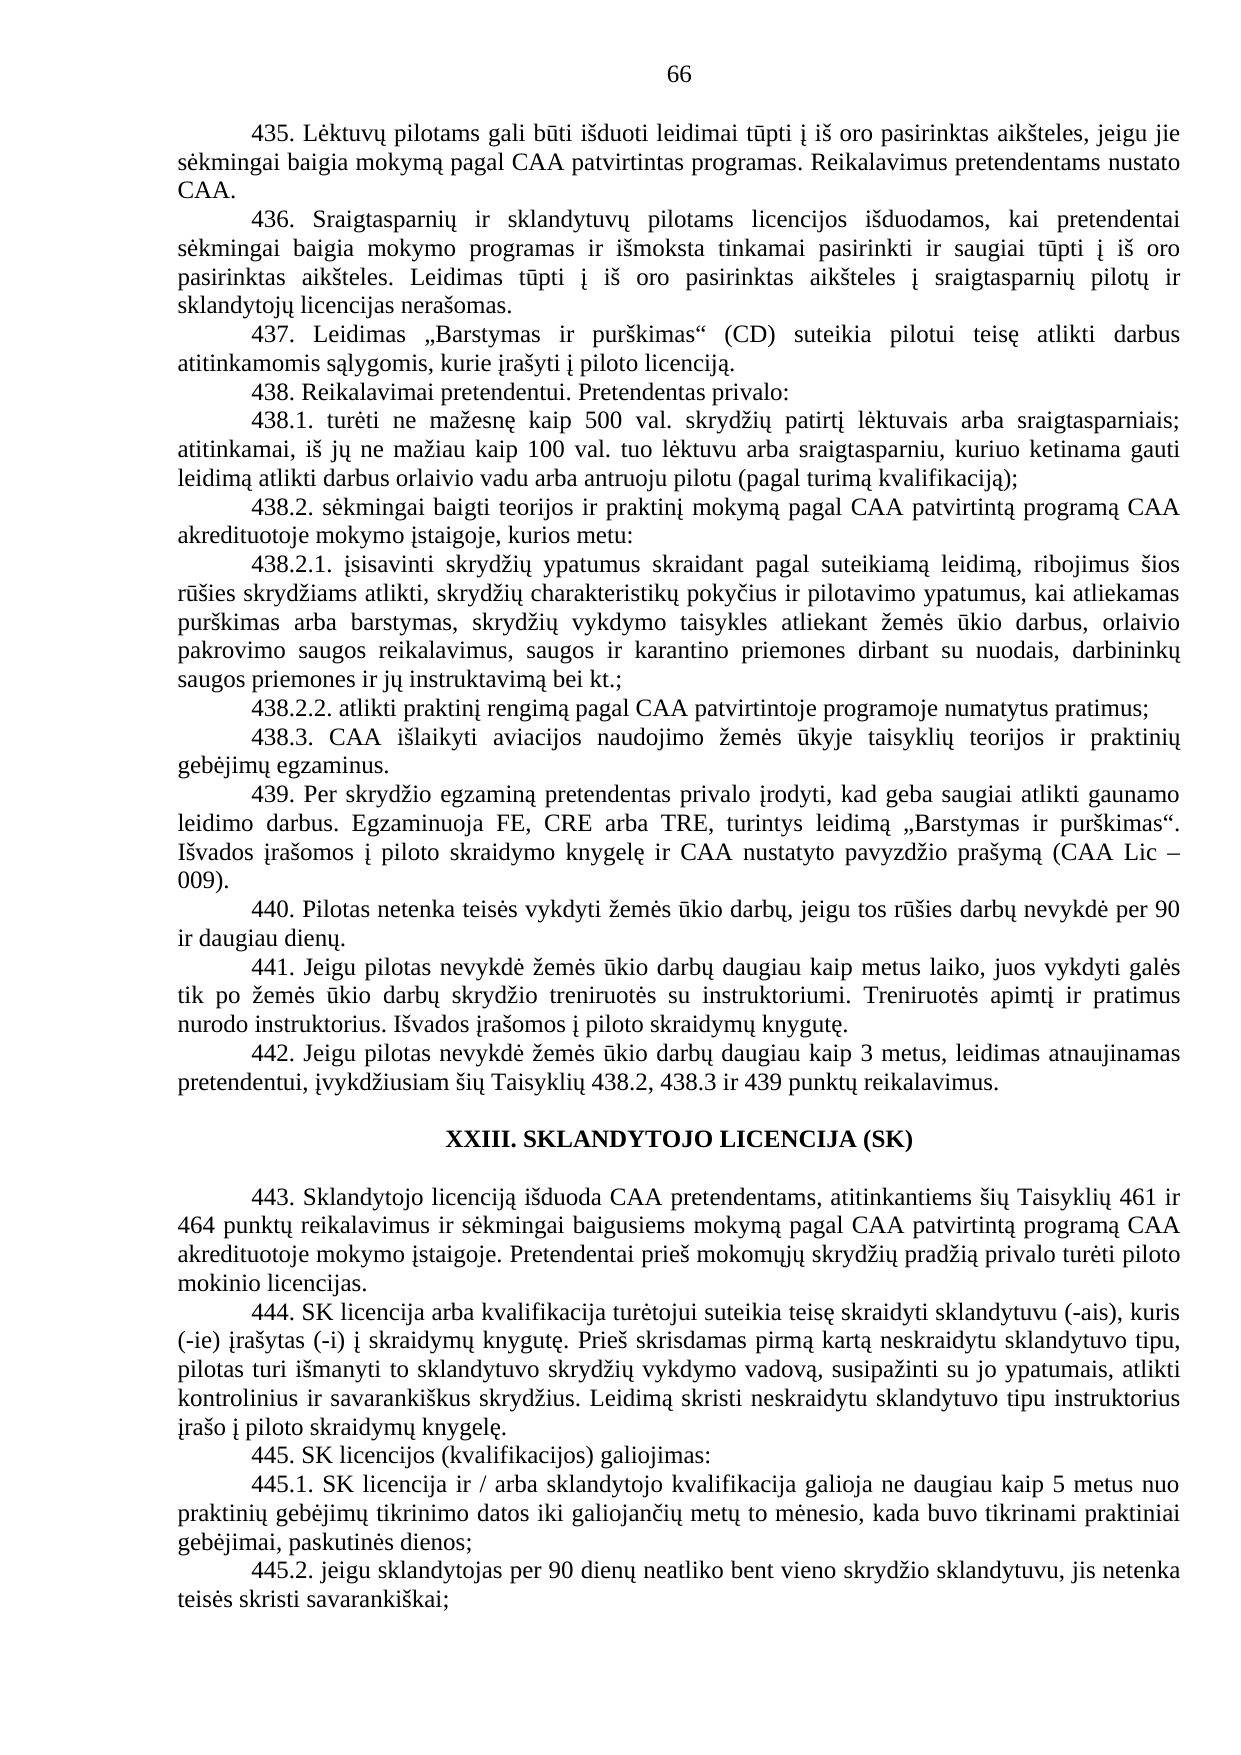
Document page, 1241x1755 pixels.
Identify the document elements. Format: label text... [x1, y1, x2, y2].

text 438.3. CAA išlaikyti aviacijos naudojimo žemės ūkyje taisyklių teorijos ir praktinių gebėjimų egzaminus. [177, 722, 1181, 779]
text 437. Leidimas „Barstymas ir purškimas“ (CD) suteikia pilotui teisę atlikti darbus atitinkamomis sąlygomis, kurie įrašyti į piloto licenciją. [177, 319, 1181, 377]
text 435. Lėktuvų pilotams gali būti išduoti leidimai tūpti į iš oro pasirinktas aikšteles, jeigu jie sėkmingai baigia mokymą pagal CAA patvirtintas programas. Reikalavimus pretendentams nustato CAA. [177, 118, 1181, 204]
text XXIII. SKLANDYTOJO LICENCIJA (SK) [177, 1124, 1181, 1153]
text 439. Per skrydžio egzaminą pretendentas privalo įrodyti, kad geba saugiai atlikti gaunamo leidimo darbus. Egzaminuoja FE, CRE arba TRE, turintys leidimą „Barstymas ir purškimas“. Išvados įrašomos į piloto skraidymo knygelę ir CAA nustatyto pavyzdžio prašymą (CAA Lic – 009). [177, 779, 1181, 894]
text 438. Reikalavimai pretendentui. Pretendentas privalo: [177, 377, 1181, 406]
text 443. Sklandytojo licenciją išduoda CAA pretendentams, atitinkantiems šių Taisyklių 461 ir 464 punktų reikalavimus ir sėkmingai baigusiems mokymą pagal CAA patvirtintą programą CAA akredituotoje mokymo įstaigoje. Pretendentai prieš mokomųjų skrydžių pradžią privalo turėti piloto mokinio licencijas. [177, 1182, 1181, 1297]
text 440. Pilotas netenka teisės vykdyti žemės ūkio darbų, jeigu tos rūšies darbų nevykdė per 90 ir daugiau dienų. [177, 894, 1181, 952]
text 438.1. turėti ne mažesnę kaip 500 val. skrydžių patirtį lėktuvais arba sraigtasparniais; atitinkamai, iš jų ne mažiau kaip 100 val. tuo lėktuvu arba sraigtasparniu, kuriuo ketinama gauti leidimą atlikti darbus orlaivio vadu arba antruoju pilotu (pagal turimą kvalifikaciją); [177, 406, 1181, 492]
text 444. SK licencija arba kvalifikacija turėtojui suteikia teisę skraidyti sklandytuvu (-ais), kuris (-ie) įrašytas (-i) į skraidymų knygutę. Prieš skrisdamas pirmą kartą neskraidytu sklandytuvo tipu, pilotas turi išmanyti to sklandytuvo skrydžių vykdymo vadovą, susipažinti su jo ypatumais, atlikti kontrolinius ir savarankiškus skrydžius. Leidimą skristi neskraidytu sklandytuvo tipu instruktorius įrašo į piloto skraidymų knygelę. [177, 1297, 1181, 1441]
text 438.2. sėkmingai baigti teorijos ir praktinį mokymą pagal CAA patvirtintą programą CAA akredituotoje mokymo įstaigoje, kurios metu: [177, 492, 1181, 549]
text 436. Sraigtasparnių ir sklandytuvų pilotams licencijos išduodamos, kai pretendentai sėkmingai baigia mokymo programas ir išmoksta tinkamai pasirinkti ir saugiai tūpti į iš oro pasirinktas aikšteles. Leidimas tūpti į iš oro pasirinktas aikšteles į sraigtasparnių pilotų ir sklandytojų licencijas nerašomas. [177, 204, 1181, 319]
text 442. Jeigu pilotas nevykdė žemės ūkio darbų daugiau kaip 3 metus, leidimas atnaujinamas pretendentui, įvykdžiusiam šių Taisyklių 438.2, 438.3 ir 439 punktų reikalavimus. [177, 1038, 1181, 1096]
text 438.2.1. įsisavinti skrydžių ypatumus skraidant pagal suteikiamą leidimą, ribojimus šios rūšies skrydžiams atlikti, skrydžių charakteristikų pokyčius ir pilotavimo ypatumus, kai atliekamas purškimas arba barstymas, skrydžių vykdymo taisykles atliekant žemės ūkio darbus, orlaivio pakrovimo saugos reikalavimus, saugos ir karantino priemones dirbant su nuodais, darbininkų saugos priemones ir jų instruktavimą bei kt.; [177, 549, 1181, 693]
text 441. Jeigu pilotas nevykdė žemės ūkio darbų daugiau kaip metus laiko, juos vykdyti galės tik po žemės ūkio darbų skrydžio treniruotės su instruktoriumi. Treniruotės apimtį ir pratimus nurodo instruktorius. Išvados įrašomos į piloto skraidymų knygutę. [177, 952, 1181, 1038]
text 445.1. SK licencija ir / arba sklandytojo kvalifikacija galioja ne daugiau kaip 5 metus nuo praktinių gebėjimų tikrinimo datos iki galiojančių metų to mėnesio, kada buvo tikrinami praktiniai gebėjimai, paskutinės dienos; [177, 1469, 1181, 1556]
text 438.2.2. atlikti praktinį rengimą pagal CAA patvirtintoje programoje numatytus pratimus; [177, 693, 1181, 722]
text 445.2. jeigu sklandytojas per 90 dienų neatliko bent vieno skrydžio sklandytuvu, jis netenka teisės skristi savarankiškai; [177, 1556, 1181, 1613]
text 445. SK licencijos (kvalifikacijos) galiojimas: [177, 1441, 1181, 1469]
